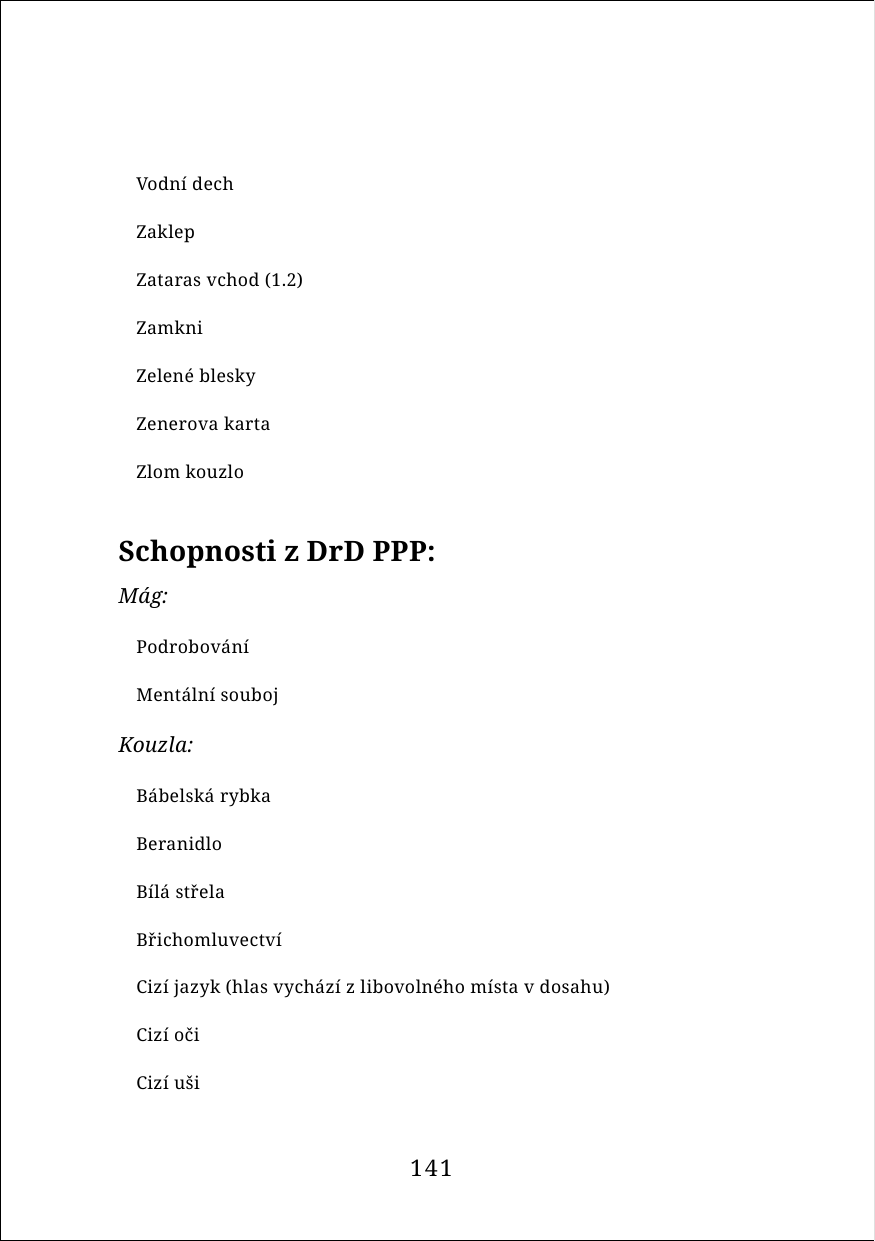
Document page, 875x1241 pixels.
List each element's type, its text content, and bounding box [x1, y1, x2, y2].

text Bábelská rybka [136, 783, 756, 807]
text Zamkni [136, 316, 756, 340]
text Zlom kouzlo [136, 459, 756, 483]
text Zataras vchod (1.2) [136, 268, 756, 292]
text Mág: [118, 581, 756, 609]
text Břichomluvectví [136, 927, 756, 951]
text Zelené blesky [136, 363, 756, 388]
text Mentální souboj [136, 682, 756, 706]
text Cizí uši [136, 1071, 756, 1095]
text Bílá střela [136, 879, 756, 903]
text Cizí jazyk (hlas vychází z libovolného místa v dosahu) [136, 975, 756, 999]
text Kouzla: [118, 730, 756, 758]
text Zenerova karta [136, 411, 756, 436]
text Beranidlo [136, 831, 756, 855]
text Zaklep [136, 220, 756, 244]
text Podrobování [136, 634, 756, 658]
text Vodní dech [136, 172, 756, 196]
subtitle Schopnosti z DrD PPP: [118, 531, 756, 569]
text Cizí oči [136, 1023, 756, 1047]
